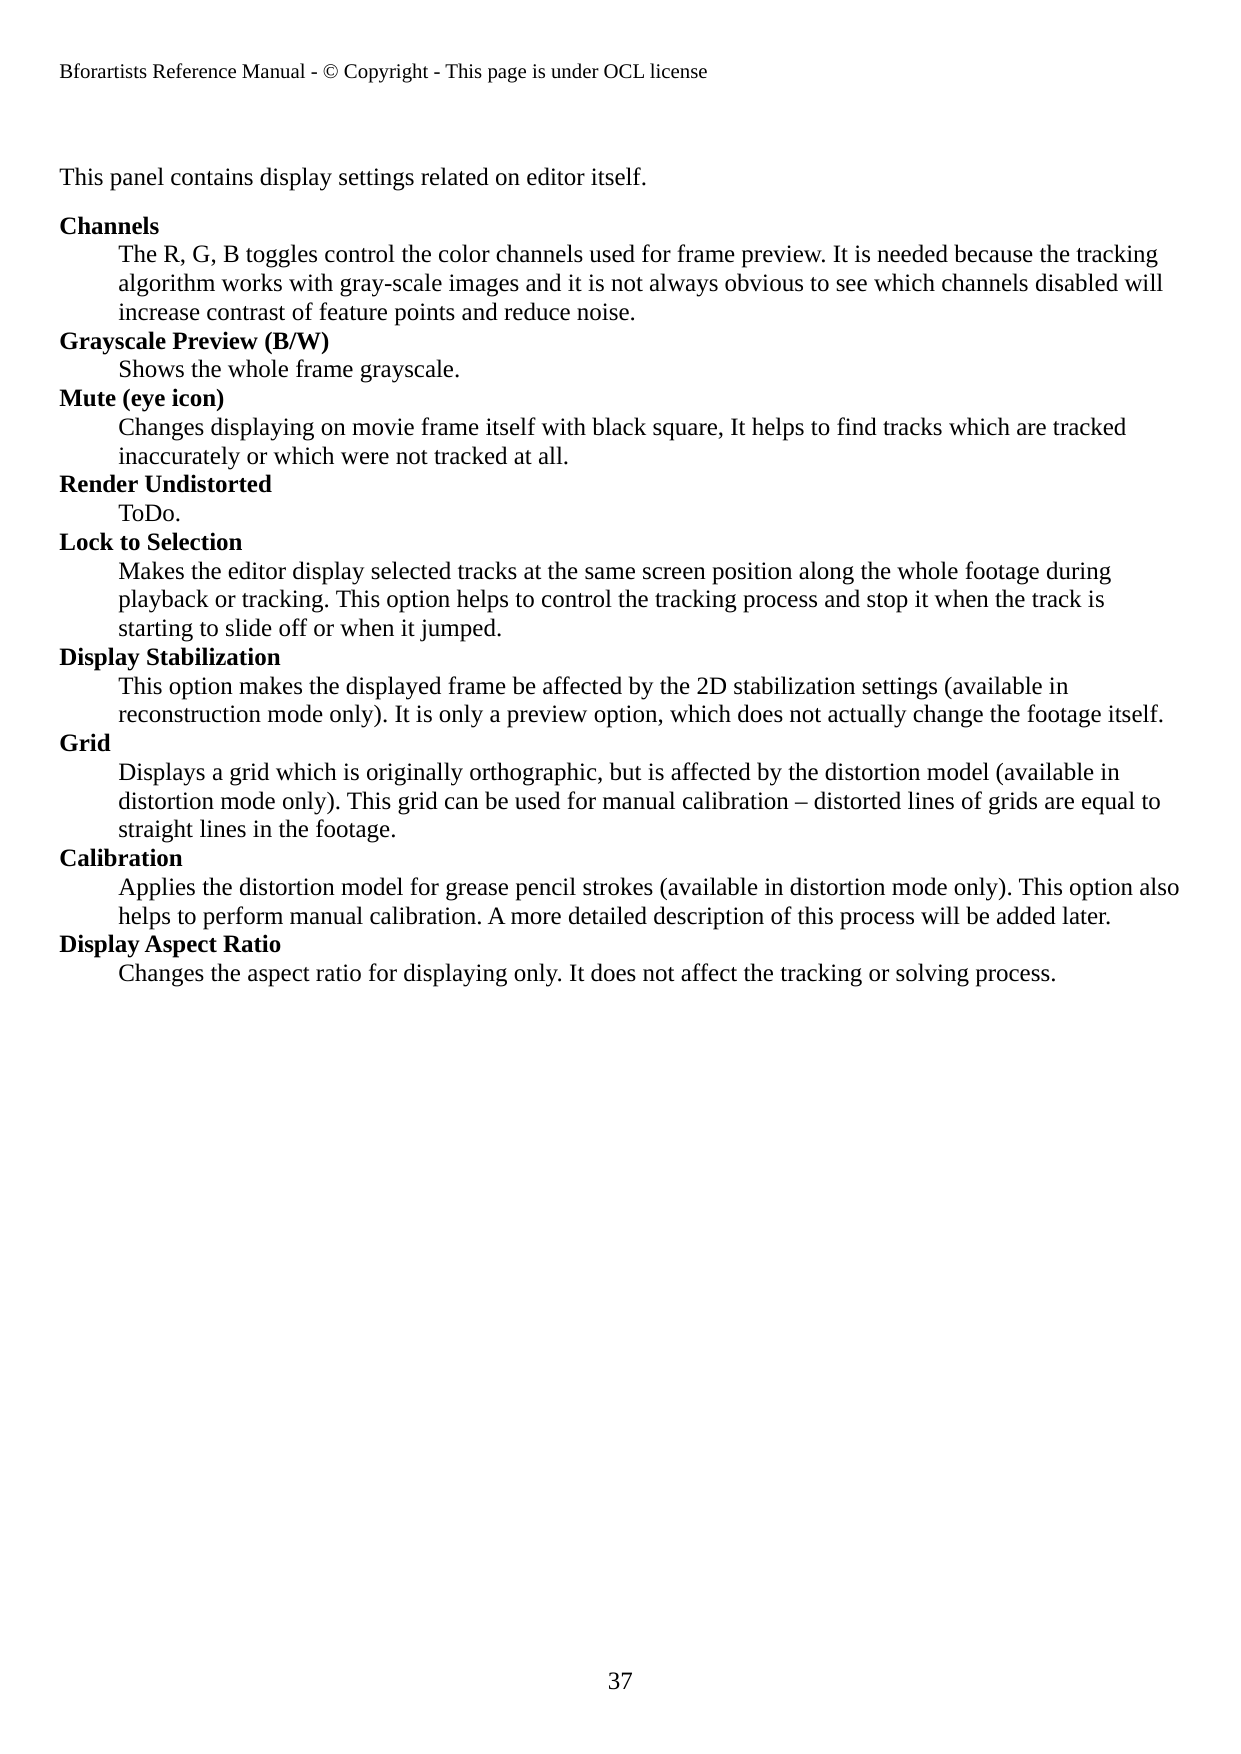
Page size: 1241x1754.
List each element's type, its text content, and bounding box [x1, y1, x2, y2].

subtitle Mute (eye icon) [59, 383, 1181, 412]
text This panel contains display settings related on editor itself. [59, 162, 1181, 190]
subtitle Grayscale Preview (B/W) [59, 326, 1181, 354]
list Changes the aspect ratio for displaying only. It does not affect the tracking or solving process. [118, 958, 1181, 987]
list ToDo. [118, 498, 1181, 527]
subtitle Display Aspect Ratio [59, 929, 1181, 958]
subtitle Render Undistorted [59, 469, 1181, 498]
subtitle Display Stabilization [59, 642, 1181, 671]
list Makes the editor display selected tracks at the same screen position along the whole footage during playback or tracking. This option helps to control the tracking process and stop it when the track is starting to slide off or when it jumped. [118, 556, 1181, 642]
subtitle Calibration [59, 843, 1181, 872]
subtitle Lock to Selection [59, 527, 1181, 556]
subtitle Channels [59, 211, 1181, 239]
list Changes displaying on movie frame itself with black square, It helps to find tracks which are tracked inaccurately or which were not tracked at all. [118, 412, 1181, 469]
subtitle Grid [59, 728, 1181, 757]
list Shows the whole frame grayscale. [118, 354, 1181, 383]
list Applies the distortion model for grease pencil strokes (available in distortion mode only). This option also helps to perform manual calibration. A more detailed description of this process will be added later. [118, 872, 1181, 929]
list Displays a grid which is originally orthographic, but is affected by the distortion model (available in distortion mode only). This grid can be used for manual calibration – distorted lines of grids are equal to straight lines in the footage. [118, 757, 1181, 843]
list This option makes the displayed frame be affected by the 2D stabilization settings (available in reconstruction mode only). It is only a preview option, which does not actually change the footage itself. [118, 671, 1181, 728]
list The R, G, B toggles control the color channels used for frame preview. It is needed because the tracking algorithm works with gray-scale images and it is not always obvious to see which channels disabled will increase contrast of feature points and reduce noise. [118, 239, 1181, 326]
